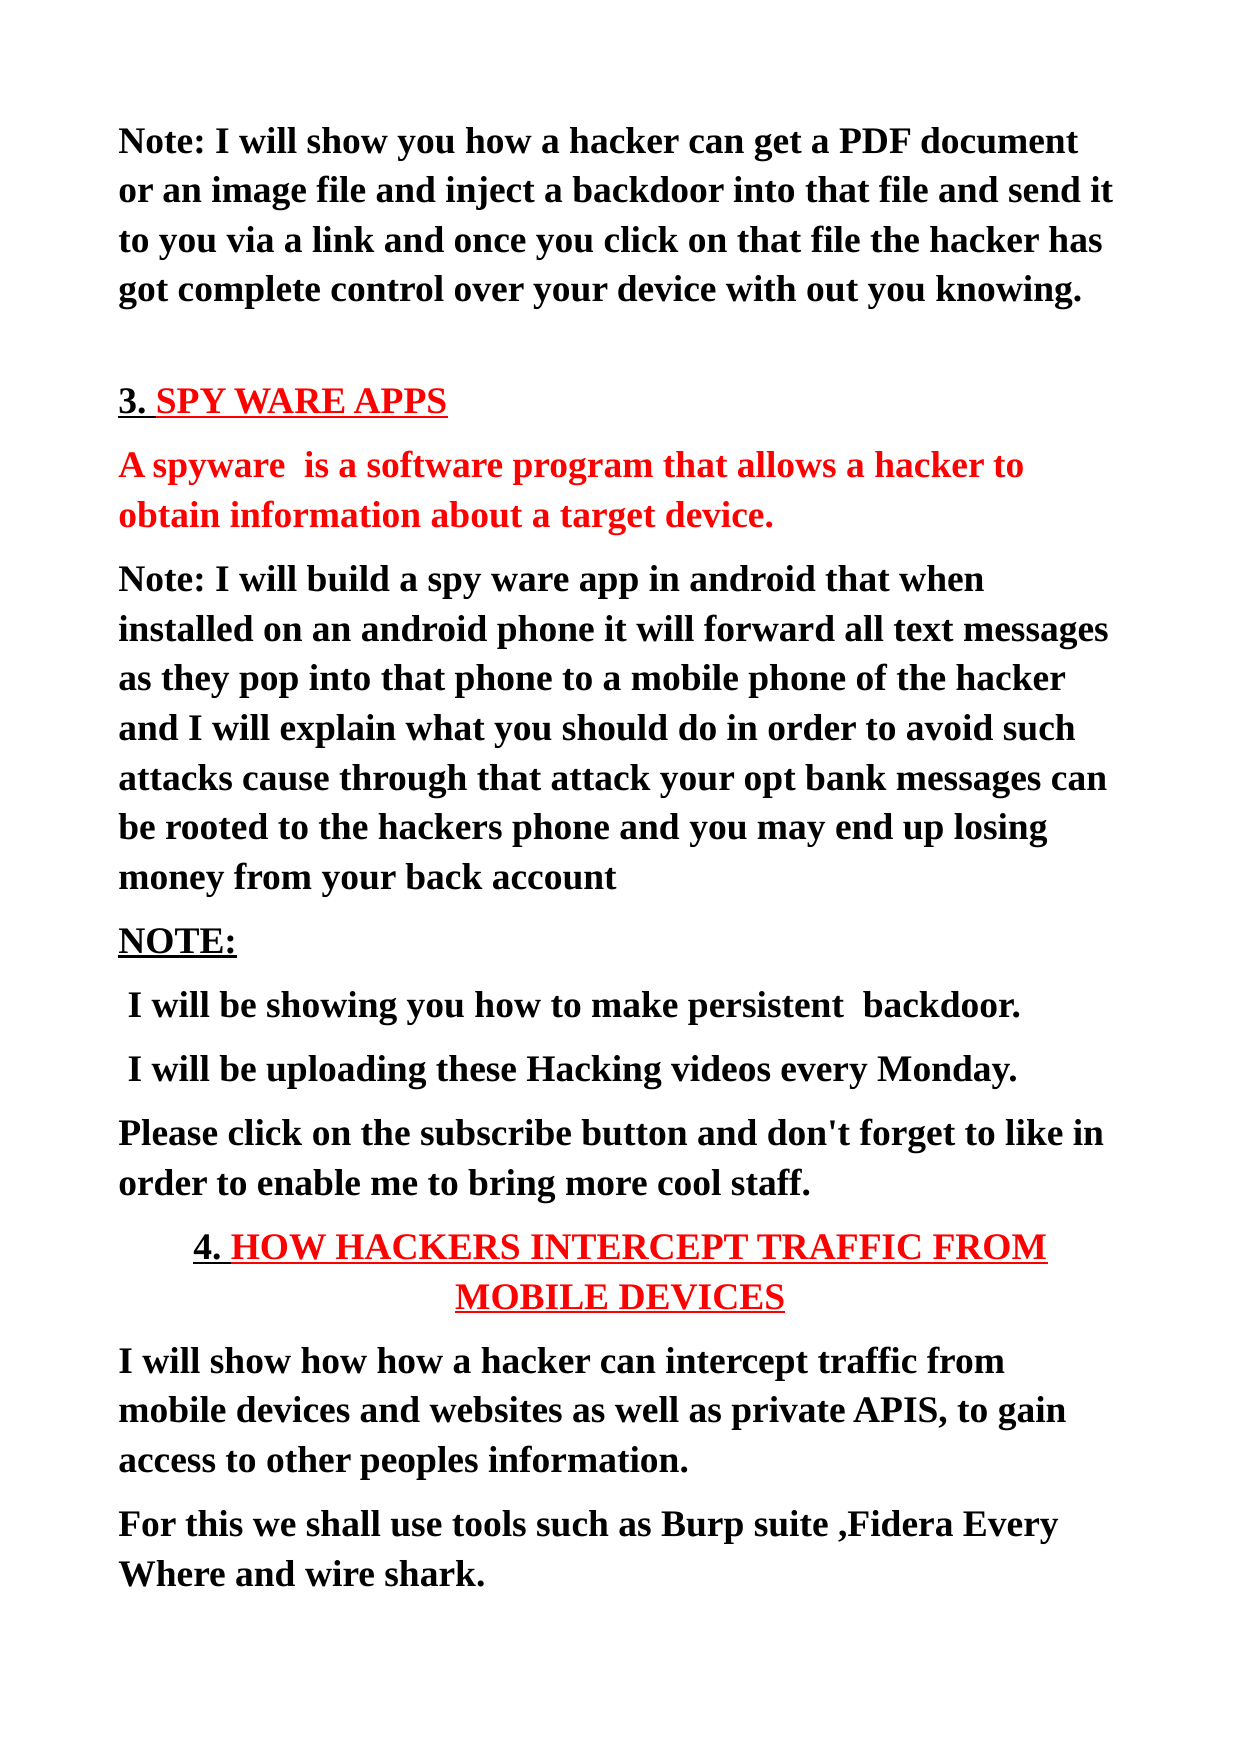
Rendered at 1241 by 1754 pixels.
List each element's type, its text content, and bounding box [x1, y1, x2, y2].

text Please click on the subscribe button and don't forget to like in order to enable me to bring more cool staff. [118, 1111, 1122, 1203]
text 3. SPY WARE APPS [118, 379, 1122, 422]
text NOTE: [118, 918, 1122, 961]
text Note: I will build a spy ware app in android that when installed on an android phone it will forward all text messages as they pop into that phone to a mobile phone of the hacker and I will explain what you should do in order to avoid such attacks cause through that attack your opt bank messages can be rooted to the hackers phone and you may end up losing money from your back account [118, 557, 1122, 897]
text Note: I will show you how a hacker can get a PDF document or an image file and inject a backdoor into that file and send it to you via a link and once you click on that file the hacker has got complete control over your device with out you knowing. [118, 118, 1122, 310]
text I will show how how a hacker can intercept traffic from mobile devices and websites as well as private APIS, to gain access to other peoples information. [118, 1338, 1122, 1481]
text For this we shall use tools such as Burp suite ,Fidera Every Where and wire shark. [118, 1502, 1122, 1594]
text I will be showing you how to make persistent backdoor. [118, 982, 1122, 1026]
text 4. HOW HACKERS INTERCEPT TRAFFIC FROM MOBILE DEVICES [118, 1224, 1122, 1317]
text I will be uploading these Hacking videos every Monday. [118, 1047, 1122, 1090]
text A spyware is a software program that allows a hacker to obtain information about a target device. [118, 443, 1122, 536]
